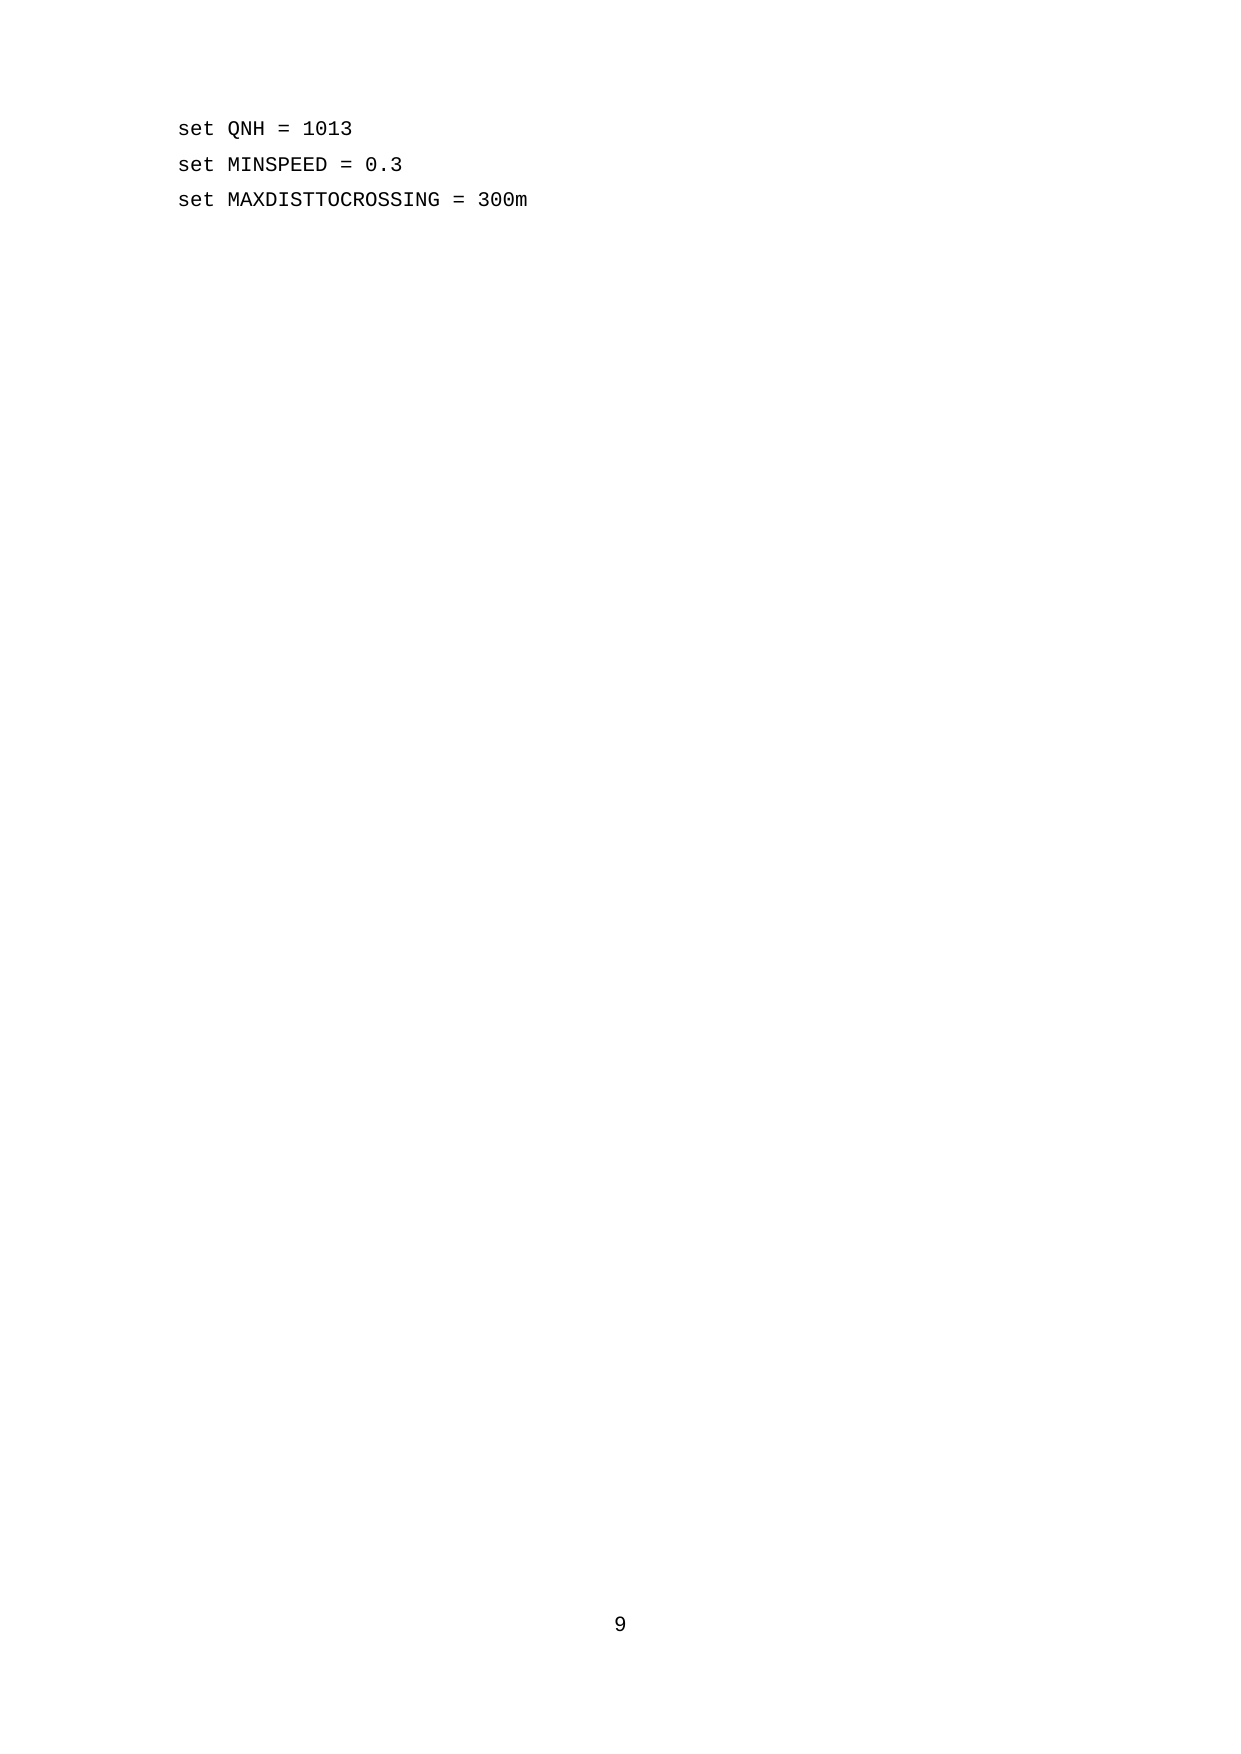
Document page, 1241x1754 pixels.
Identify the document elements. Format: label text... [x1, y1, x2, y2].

text set QNH = 1013 set MINSPEED = 0.3 set MAXDISTTOCROSSING = 300m [177, 118, 1063, 213]
